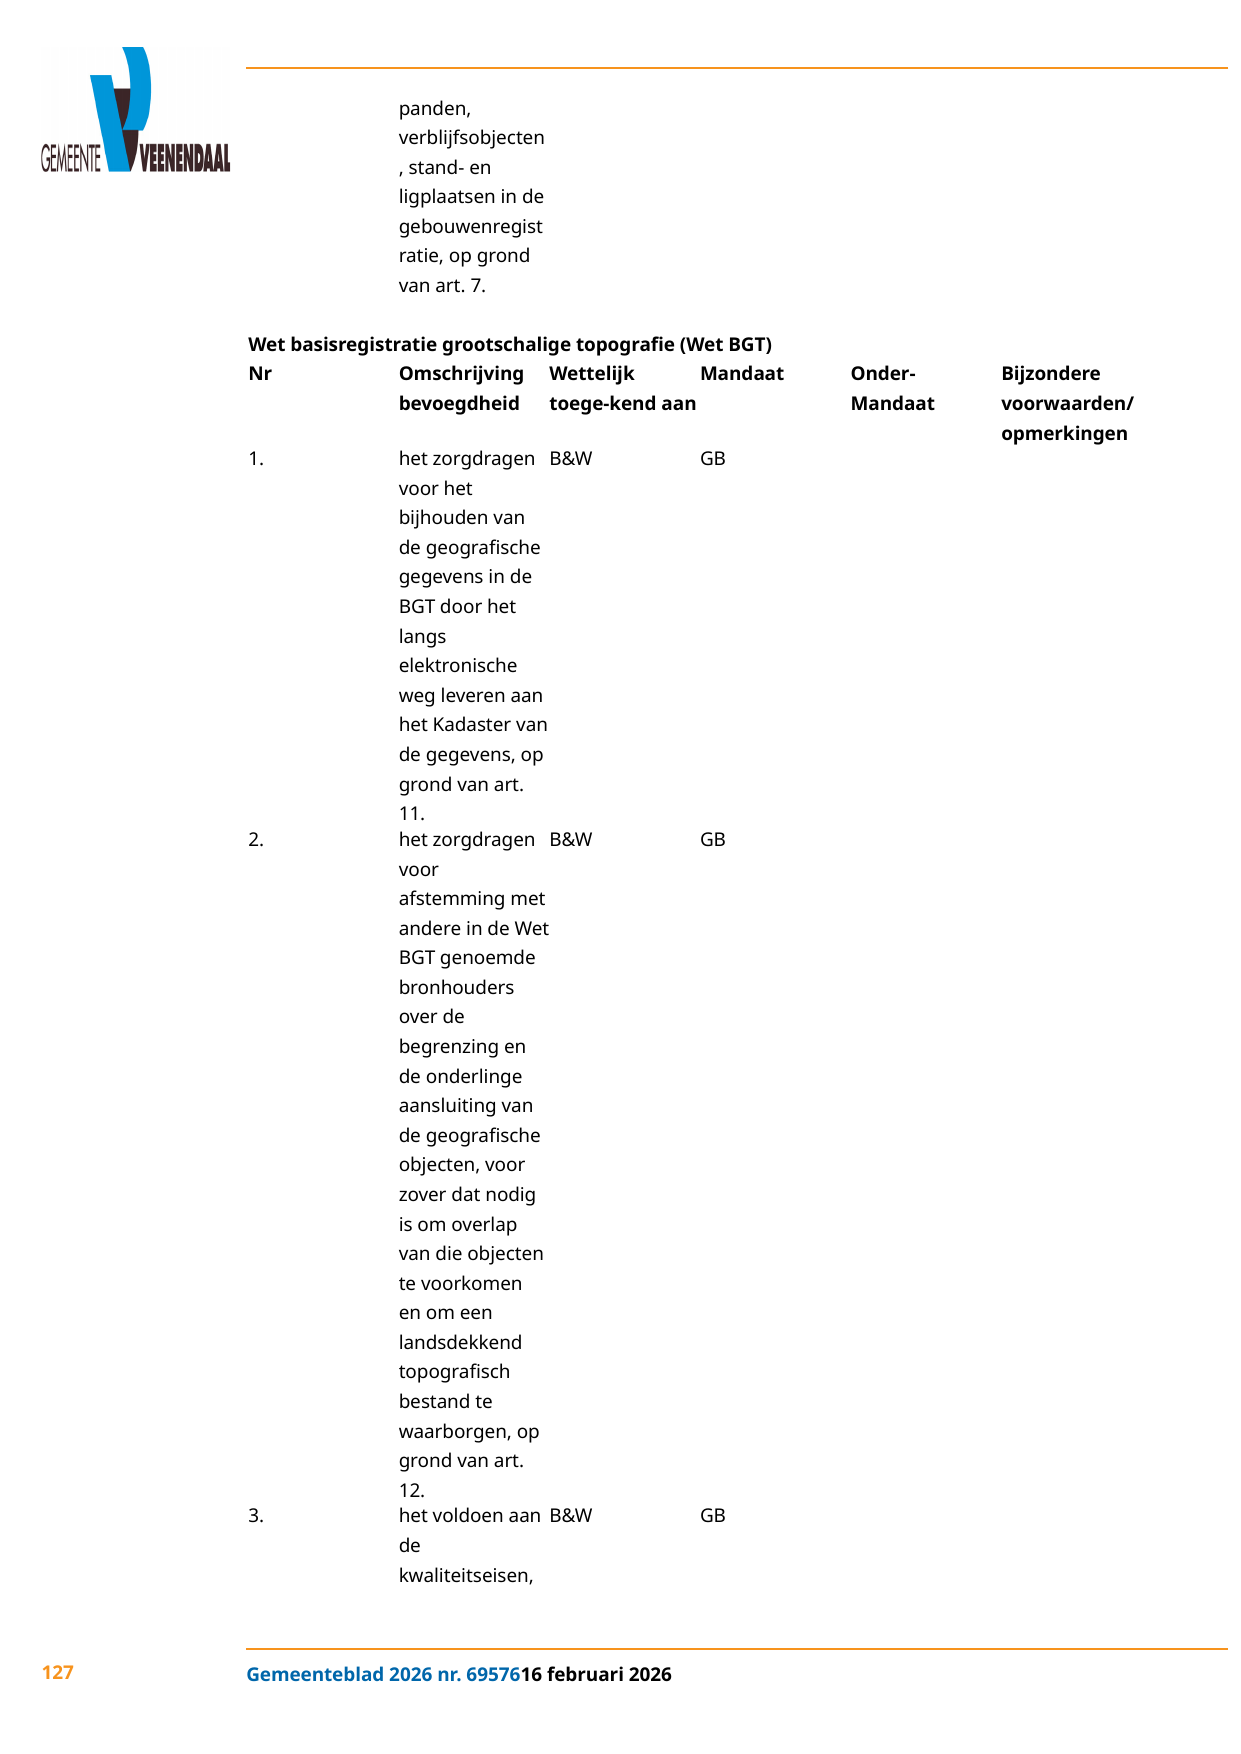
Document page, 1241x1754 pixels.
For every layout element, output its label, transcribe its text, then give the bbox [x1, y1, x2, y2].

table_cell GB [700, 826, 850, 1503]
table_cell B&W [549, 826, 700, 1503]
table_cell [549, 95, 700, 298]
table_cell [248, 445, 398, 826]
table_cell GB [700, 1503, 850, 1588]
table_cell [248, 95, 398, 298]
picture [123, 47, 231, 172]
table_cell het zorgdragen voor het bijhouden van de geografische gegevens in de BGT door het langs elektronische weg leveren aan het Kadaster van de gegevens, op grond van art. 11. [399, 445, 549, 826]
table_cell [1001, 826, 1152, 1503]
table_cell het zorgdragen voor afstemming met andere in de Wet BGT genoemde bronhouders over de begrenzing en de onderlinge aansluiting van de geografische objecten, voor zover dat nodig is om overlap van die objecten te voorkomen en om een landsdekkend topografisch bestand te waarborgen, op grond van art. 12. [399, 826, 549, 1503]
text Wet basisregistratie grootschalige topografie (Wet BGT) [248, 331, 1152, 357]
table_cell GB [700, 445, 850, 826]
table_cell [850, 1503, 1001, 1588]
table_cell B&W [549, 445, 700, 826]
table_header Wettelijk toege-kend aan [549, 361, 700, 445]
table_cell het voldoen aan de kwaliteitseisen, [399, 1503, 549, 1588]
table_header Bijzondere voorwaarden/ opmerkingen [1001, 361, 1152, 445]
table_header Mandaat [700, 361, 850, 445]
table_header Onder- Mandaat [850, 361, 1001, 445]
table_cell [850, 445, 1001, 826]
picture [41, 47, 130, 172]
table_cell [850, 826, 1001, 1503]
table_cell [1001, 445, 1152, 826]
table_cell [700, 95, 850, 298]
table_cell [1001, 1503, 1152, 1588]
table_header Omschrijving bevoegdheid [399, 361, 549, 445]
table_cell [248, 1503, 398, 1588]
table_cell B&W [549, 1503, 700, 1588]
table_header Nr [248, 361, 398, 445]
table_cell [850, 95, 1001, 298]
table_cell [248, 826, 398, 1503]
table_cell panden, verblijfsobjecten, stand- en ligplaatsen in de gebouwenregistratie, op grond van art. 7. [399, 95, 549, 298]
table_cell [1001, 95, 1152, 298]
